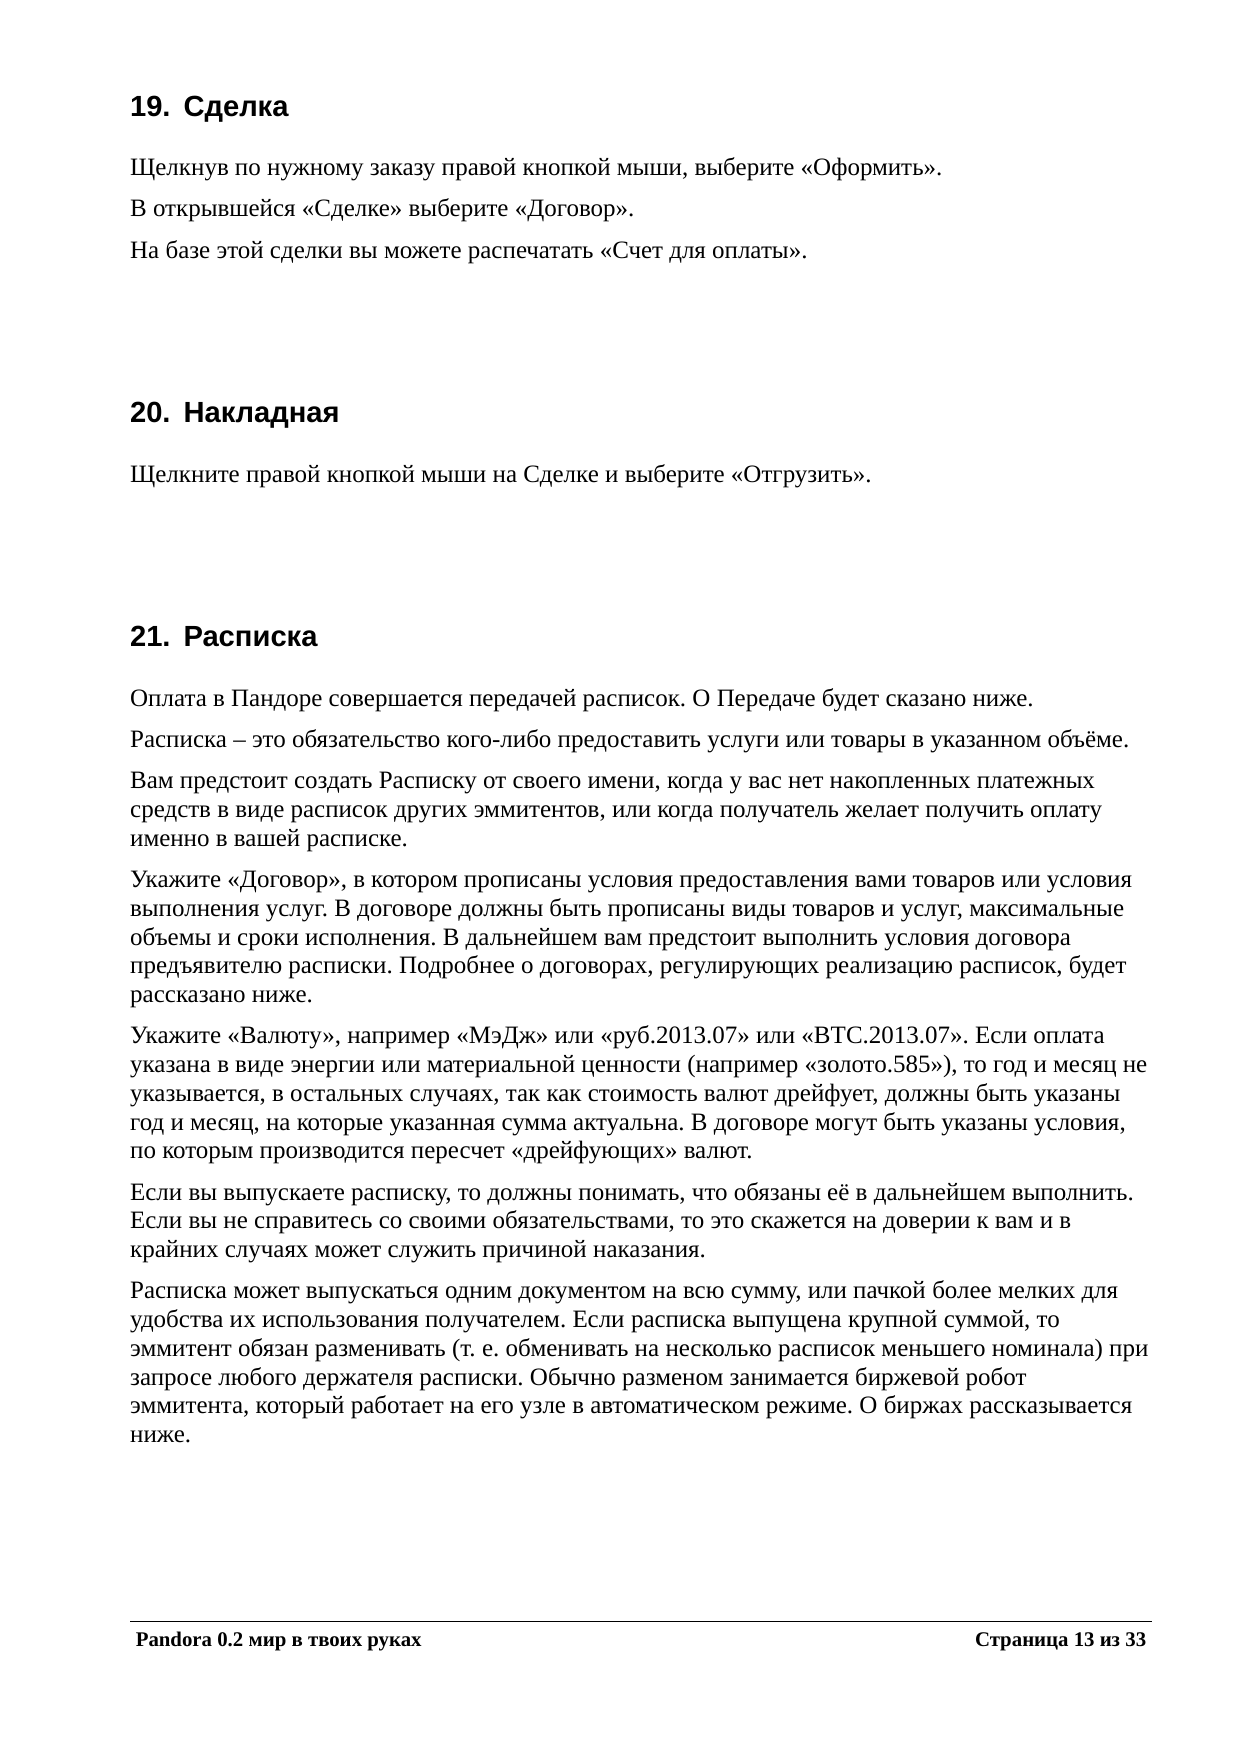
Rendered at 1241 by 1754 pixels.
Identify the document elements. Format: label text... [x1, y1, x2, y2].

text В открывшейся «Сделке» выберите «Договор». [130, 193, 1152, 222]
subtitle Расписка [130, 619, 1152, 653]
text Укажите «Валюту», например «МэДж» или «руб.2013.07» или «BTC.2013.07». Если оплата указана в виде энергии или материальной ценности (например «золото.585»), то год и месяц не указывается, в остальных случаях, так как стоимость валют дрейфует, должны быть указаны год и месяц, на которые указанная сумма актуальна. В договоре могут быть указаны условия, по которым производится пересчет «дрейфующих» валют. [130, 1020, 1152, 1164]
text Щелкнув по нужному заказу правой кнопкой мыши, выберите «Оформить». [130, 152, 1152, 181]
subtitle Накладная [130, 395, 1152, 429]
text Вам предстоит создать Расписку от своего имени, когда у вас нет накопленных платежных средств в виде расписок других эммитентов, или когда получатель желает получить оплату именно в вашей расписке. [130, 765, 1152, 852]
text Щелкните правой кнопкой мыши на Сделке и выберите «Отгрузить». [130, 459, 1152, 487]
text Оплата в Пандоре совершается передачей расписок. О Передаче будет сказано ниже. [130, 683, 1152, 712]
text Если вы выпускаете расписку, то должны понимать, что обязаны её в дальнейшем выполнить. Если вы не справитесь со своими обязательствами, то это скажется на доверии к вам и в крайних случаях может служить причиной наказания. [130, 1177, 1152, 1263]
text Расписка может выпускаться одним документом на всю сумму, или пачкой более мелких для удобства их использования получателем. Если расписка выпущена крупной суммой, то эммитент обязан разменивать (т. е. обменивать на несколько расписок меньшего номинала) при запросе любого держателя расписки. Обычно разменом занимается биржевой робот эммитента, который работает на его узле в автоматическом режиме. О биржах рассказывается ниже. [130, 1275, 1152, 1448]
text Укажите «Договор», в котором прописаны условия предоставления вами товаров или условия выполнения услуг. В договоре должны быть прописаны виды товаров и услуг, максимальные объемы и сроки исполнения. В дальнейшем вам предстоит выполнить условия договора предъявителю расписки. Подробнее о договорах, регулирующих реализацию расписок, будет рассказано ниже. [130, 864, 1152, 1008]
subtitle Сделка [130, 88, 1152, 122]
text Расписка – это обязательство кого-либо предоставить услуги или товары в указанном объёме. [130, 724, 1152, 753]
text На базе этой сделки вы можете распечатать «Счет для оплаты». [130, 235, 1152, 263]
